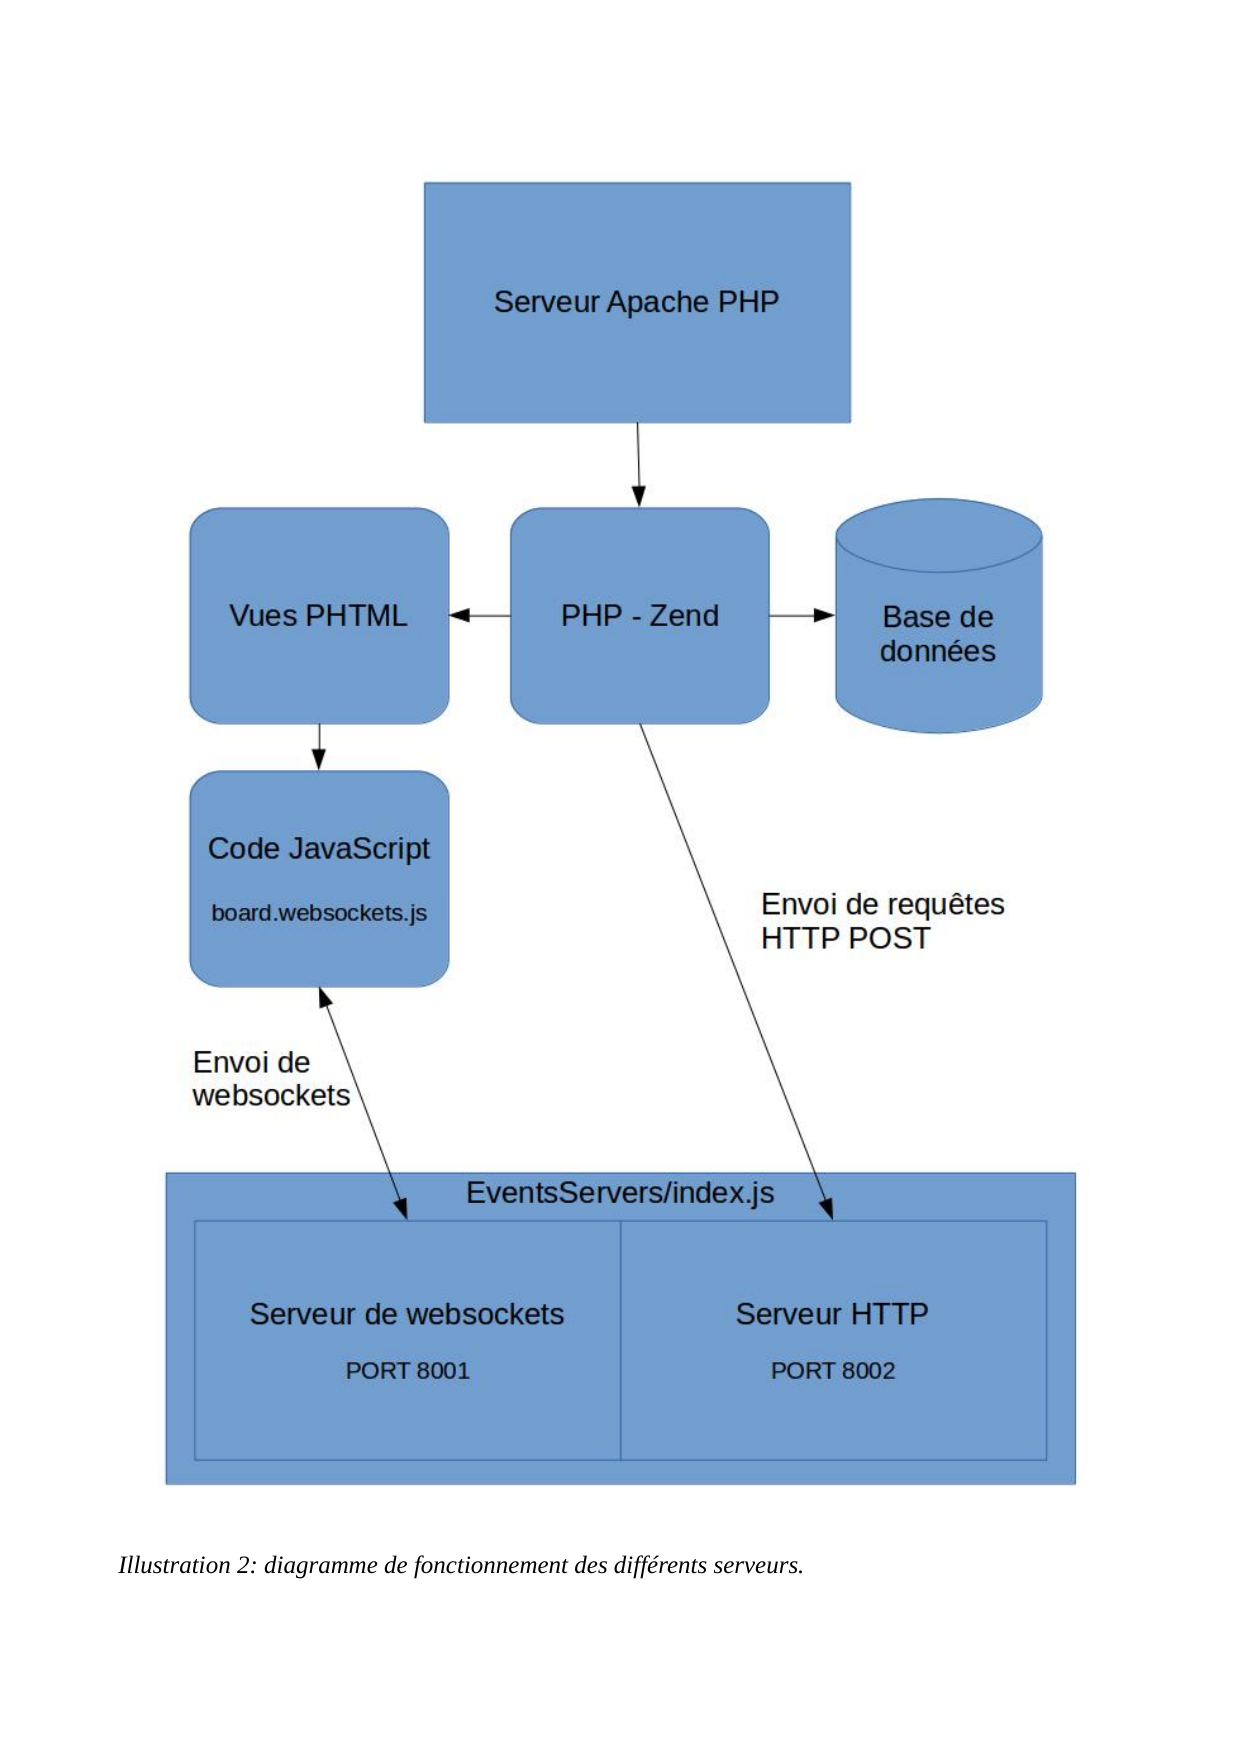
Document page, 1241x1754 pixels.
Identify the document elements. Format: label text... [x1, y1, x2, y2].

picture [118, 130, 1123, 1551]
text Illustration 2: diagramme de fonctionnement des différents serveurs. [118, 1551, 1122, 1579]
